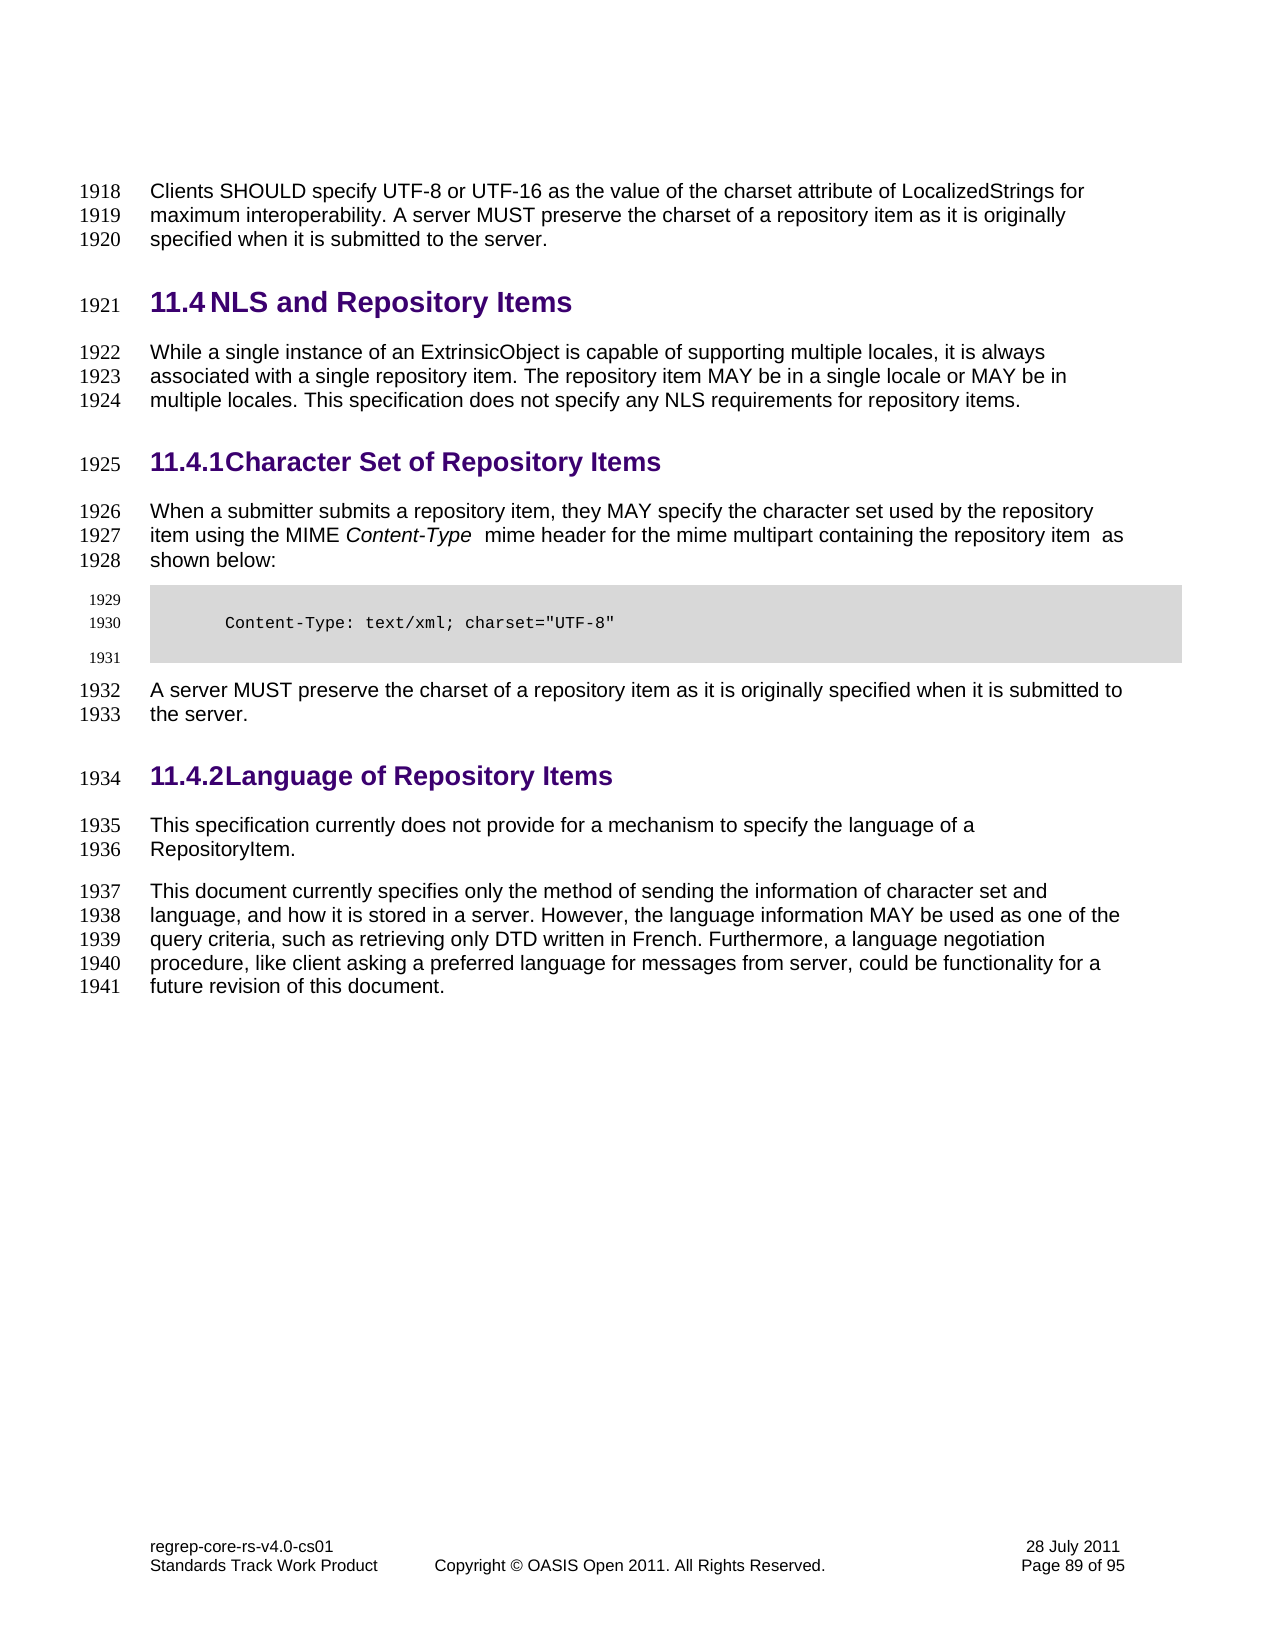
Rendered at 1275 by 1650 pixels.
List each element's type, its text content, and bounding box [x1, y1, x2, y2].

text While a single instance of an ExtrinsicObject is capable of supporting multiple locales, it is always associated with a single repository item. The repository item MAY be in a single locale or MAY be in multiple locales. This specification does not specify any NLS requirements for repository items. [150, 340, 1125, 412]
subtitle Character Set of Repository Items [150, 446, 1125, 478]
text Content-Type: text/xml; charset="UTF-8" [150, 615, 1182, 633]
subtitle Language of Repository Items [150, 760, 1125, 792]
text When a submitter submits a repository item, they MAY specify the character set used by the repository item using the MIME Content-Type mime header for the mime multipart containing the repository item as shown below: [150, 498, 1125, 572]
text This document currently specifies only the method of sending the information of character set and language, and how it is stored in a server. However, the language information MAY be used as one of the query criteria, such as retrieving only DTD written in French. Furthermore, a language negotiation procedure, like client asking a preferred language for messages from server, could be functionality for a future revision of this document. [150, 878, 1125, 998]
text A server MUST preserve the charset of a repository item as it is originally specified when it is submitted to the server. [150, 678, 1125, 726]
text Clients SHOULD specify UTF-8 or UTF-16 as the value of the charset attribute of LocalizedStrings for maximum interoperability. A server MUST preserve the charset of a repository item as it is originally specified when it is submitted to the server. [150, 179, 1125, 251]
subtitle NLS and Repository Items [150, 286, 1125, 319]
text This specification currently does not provide for a mechanism to specify the language of a RepositoryItem. [150, 813, 1125, 861]
